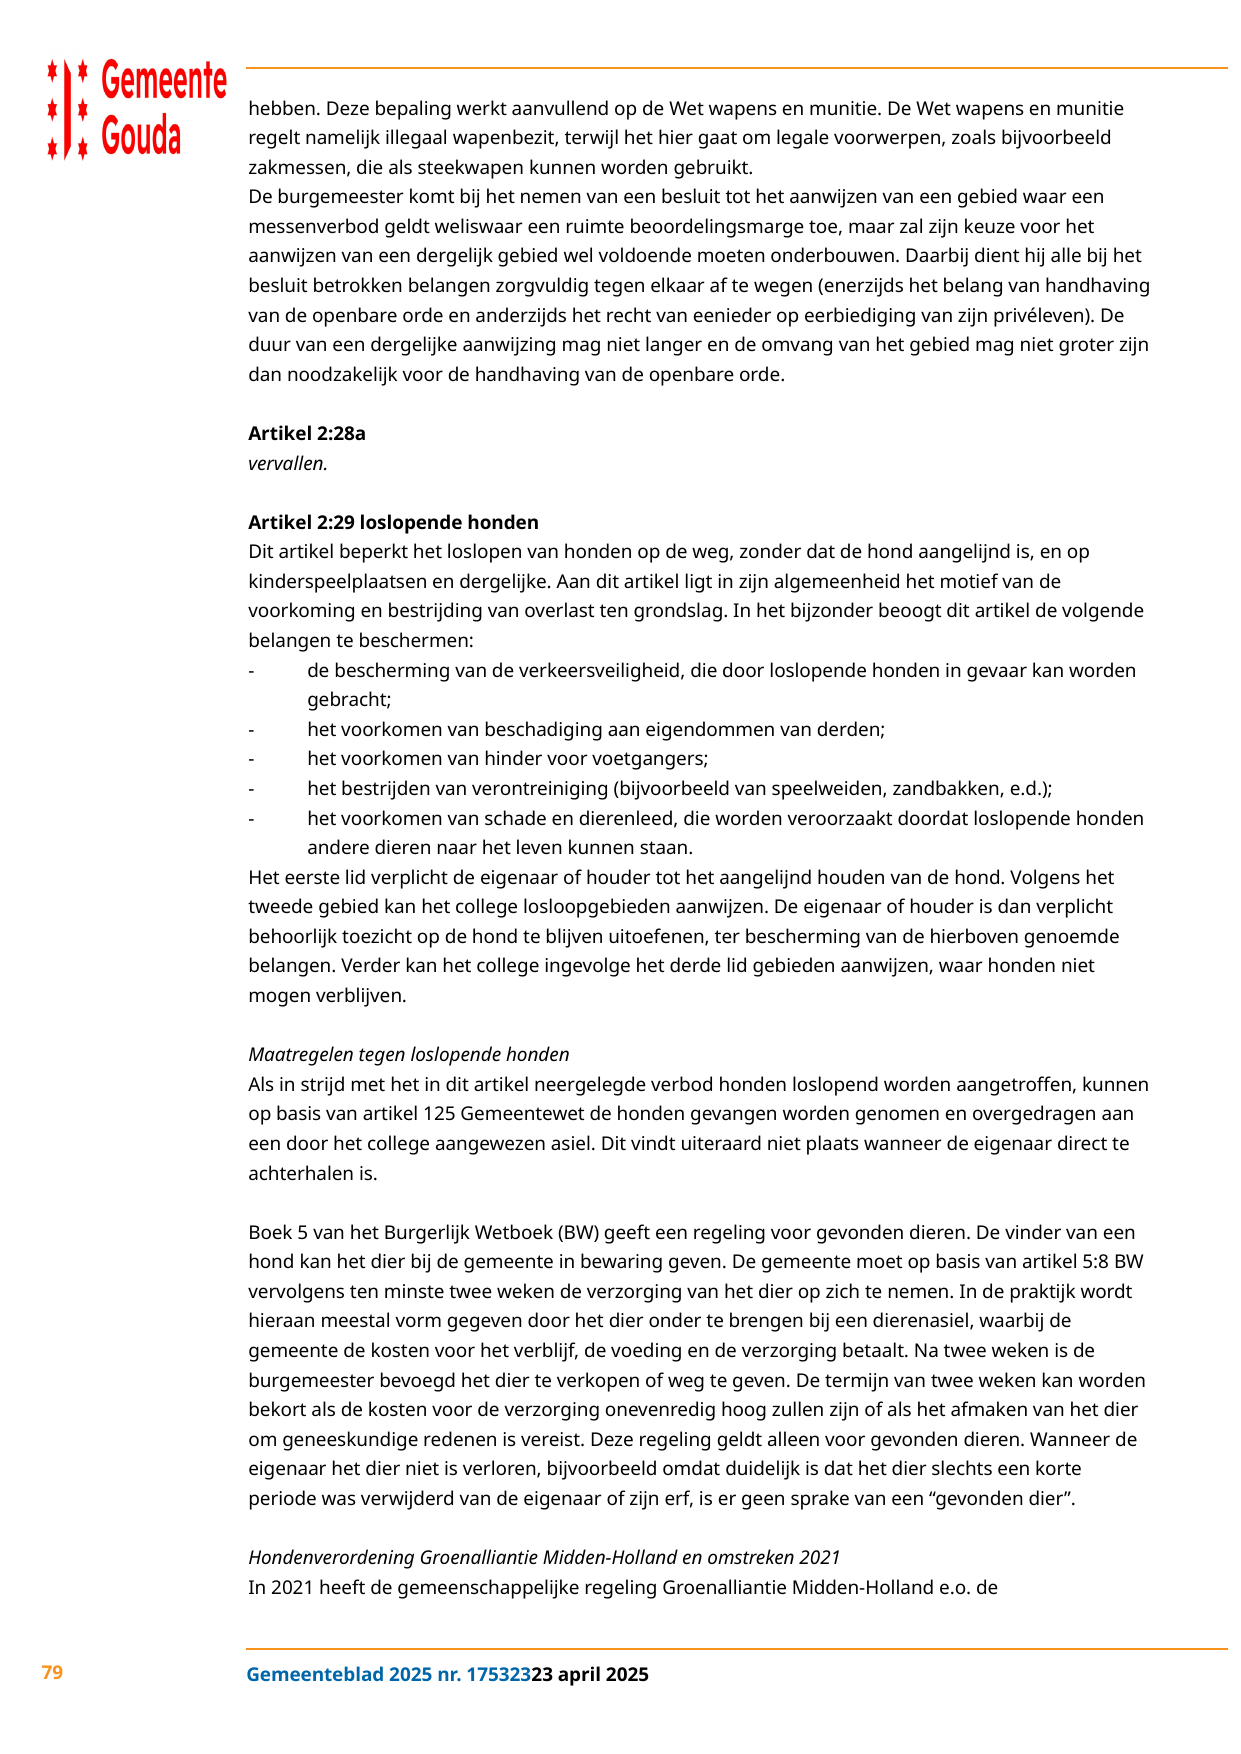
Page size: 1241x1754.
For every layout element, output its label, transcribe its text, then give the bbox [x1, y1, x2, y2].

list het voorkomen van hinder voor voetgangers; [248, 746, 1152, 771]
text Maatregelen tegen loslopende honden [248, 1041, 1152, 1067]
text De burgemeester komt bij het nemen van een besluit tot het aanwijzen van een gebied waar een messenverbod geldt weliswaar een ruimte beoordelingsmarge toe, maar zal zijn keuze voor het aanwijzen van een dergelijk gebied wel voldoende moeten onderbouwen. Daarbij dient hij alle bij het besluit betrokken belangen zorgvuldig tegen elkaar af te wegen (enerzijds het belang van handhaving van de openbare orde en anderzijds het recht van eenieder op eerbiediging van zijn privéleven). De duur van een dergelijke aanwijzing mag niet langer en de omvang van het gebied mag niet groter zijn dan noodzakelijk voor de handhaving van de openbare orde. [248, 183, 1152, 387]
list het voorkomen van schade en dierenleed, die worden veroorzaakt doordat loslopende honden andere dieren naar het leven kunnen staan. [248, 805, 1152, 860]
text In 2021 heeft de gemeenschappelijke regeling Groenalliantie Midden-Holland e.o. de [248, 1574, 1152, 1600]
list het voorkomen van beschadiging aan eigendommen van derden; [248, 716, 1152, 742]
text Artikel 2:29 loslopende honden [248, 509, 1152, 535]
list het bestrijden van verontreiniging (bijvoorbeeld van speelweiden, zandbakken, e.d.); [248, 775, 1152, 801]
text Als in strijd met het in dit artikel neergelegde verbod honden loslopend worden aangetroffen, kunnen op basis van artikel 125 Gemeentewet de honden gevangen worden genomen en overgedragen aan een door het college aangewezen asiel. Dit vindt uiteraard niet plaats wanneer de eigenaar direct te achterhalen is. [248, 1071, 1152, 1186]
text Boek 5 van het Burgerlijk Wetboek (BW) geeft een regeling voor gevonden dieren. De vinder van een hond kan het dier bij de gemeente in bewaring geven. De gemeente moet op basis van artikel 5:8 BW vervolgens ten minste twee weken de verzorging van het dier op zich te nemen. In de praktijk wordt hieraan meestal vorm gegeven door het dier onder te brengen bij een dierenasiel, waarbij de gemeente de kosten voor het verblijf, de voeding en de verzorging betaalt. Na twee weken is de burgemeester bevoegd het dier te verkopen of weg te geven. De termijn van twee weken kan worden bekort als de kosten voor de verzorging onevenredig hoog zullen zijn of als het afmaken van het dier om geneeskundige redenen is vereist. Deze regeling geldt alleen voor gevonden dieren. Wanneer de eigenaar het dier niet is verloren, bijvoorbeeld omdat duidelijk is dat het dier slechts een korte periode was verwijderd van de eigenaar of zijn erf, is er geen sprake van een “gevonden dier”. [248, 1219, 1152, 1511]
text Artikel 2:28a [248, 420, 1152, 446]
text Dit artikel beperkt het loslopen van honden op de weg, zonder dat de hond aangelijnd is, en op kinderspeelplaatsen en dergelijke. Aan dit artikel ligt in zijn algemeenheid het motief van de voorkoming en bestrijding van overlast ten grondslag. In het bijzonder beoogt dit artikel de volgende belangen te beschermen: [248, 538, 1152, 653]
text Hondenverordening Groenalliantie Midden-Holland en omstreken 2021 [248, 1544, 1152, 1570]
text hebben. Deze bepaling werkt aanvullend op de Wet wapens en munitie. De Wet wapens en munitie regelt namelijk illegaal wapenbezit, terwijl het hier gaat om legale voorwerpen, zoals bijvoorbeeld zakmessen, die als steekwapen kunnen worden gebruikt. [248, 95, 1152, 180]
text vervallen. [248, 450, 1152, 476]
list de bescherming van de verkeersveiligheid, die door loslopende honden in gevaar kan worden gebracht; [248, 657, 1152, 712]
text Het eerste lid verplicht de eigenaar of houder tot het aangelijnd houden van de hond. Volgens het tweede gebied kan het college losloopgebieden aanwijzen. De eigenaar of houder is dan verplicht behoorlijk toezicht op de hond te blijven uitoefenen, ter bescherming van de hierboven genoemde belangen. Verder kan het college ingevolge het derde lid gebieden aanwijzen, waar honden niet mogen verblijven. [248, 864, 1152, 1008]
picture [41, 47, 231, 172]
